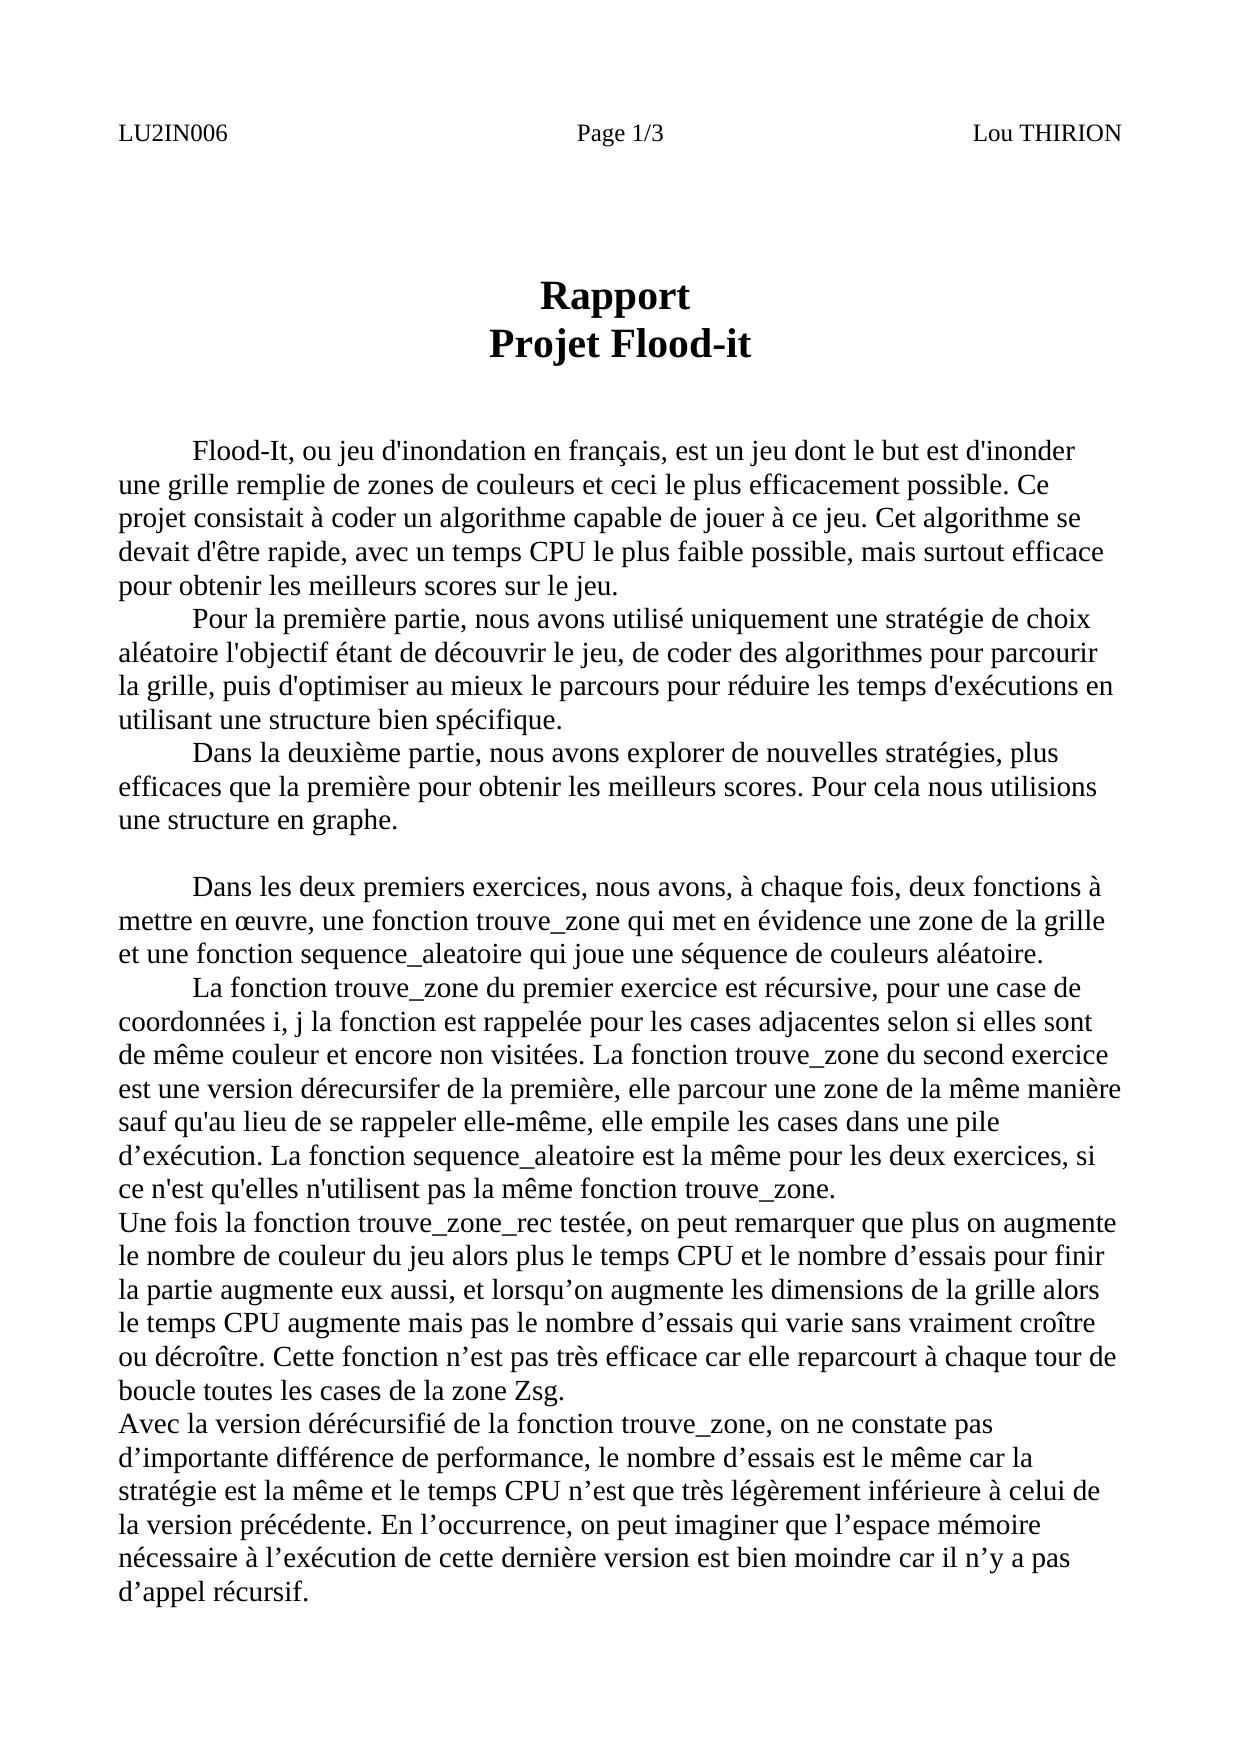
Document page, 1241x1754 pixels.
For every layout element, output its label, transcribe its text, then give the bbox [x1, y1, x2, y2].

text Dans la deuxième partie, nous avons explorer de nouvelles stratégies, plus efficaces que la première pour obtenir les meilleurs scores. Pour cela nous utilisions une structure en graphe. [118, 735, 1122, 836]
text Rapport [118, 271, 1122, 318]
text Pour la première partie, nous avons utilisé uniquement une stratégie de choix aléatoire l'objectif étant de découvrir le jeu, de coder des algorithmes pour parcourir la grille, puis d'optimiser au mieux le parcours pour réduire les temps d'exécutions en utilisant une structure bien spécifique. [118, 601, 1122, 735]
text La fonction trouve_zone du premier exercice est récursive, pour une case de coordonnées i, j la fonction est rappelée pour les cases adjacentes selon si elles sont de même couleur et encore non visitées. La fonction trouve_zone du second exercice est une version dérecursifer de la première, elle parcour une zone de la même manière sauf qu'au lieu de se rappeler elle-même, elle empile les cases dans une pile d’exécution. La fonction sequence_aleatoire est la même pour les deux exercices, si ce n'est qu'elles n'utilisent pas la même fonction trouve_zone. [118, 970, 1122, 1205]
text Dans les deux premiers exercices, nous avons, à chaque fois, deux fonctions à mettre en œuvre, une fonction trouve_zone qui met en évidence une zone de la grille et une fonction sequence_aleatoire qui joue une séquence de couleurs aléatoire. [118, 869, 1122, 970]
text Flood-It, ou jeu d'inondation en français, est un jeu dont le but est d'inonder une grille remplie de zones de couleurs et ceci le plus efficacement possible. Ce projet consistait à coder un algorithme capable de jouer à ce jeu. Cet algorithme se devait d'être rapide, avec un temps CPU le plus faible possible, mais surtout efficace pour obtenir les meilleurs scores sur le jeu. [118, 433, 1122, 601]
text Une fois la fonction trouve_zone_rec testée, on peut remarquer que plus on augmente le nombre de couleur du jeu alors plus le temps CPU et le nombre d’essais pour finir la partie augmente eux aussi, et lorsqu’on augmente les dimensions de la grille alors le temps CPU augmente mais pas le nombre d’essais qui varie sans vraiment croître ou décroître. Cette fonction n’est pas très efficace car elle reparcourt à chaque tour de boucle toutes les cases de la zone Zsg. [118, 1205, 1122, 1406]
text Avec la version dérécursifié de la fonction trouve_zone, on ne constate pas d’importante différence de performance, le nombre d’essais est le même car la stratégie est la même et le temps CPU n’est que très légèrement inférieure à celui de la version précédente. En l’occurrence, on peut imaginer que l’espace mémoire nécessaire à l’exécution de cette dernière version est bien moindre car il n’y a pas d’appel récursif. [118, 1406, 1122, 1607]
text Projet Flood-it [118, 318, 1122, 366]
